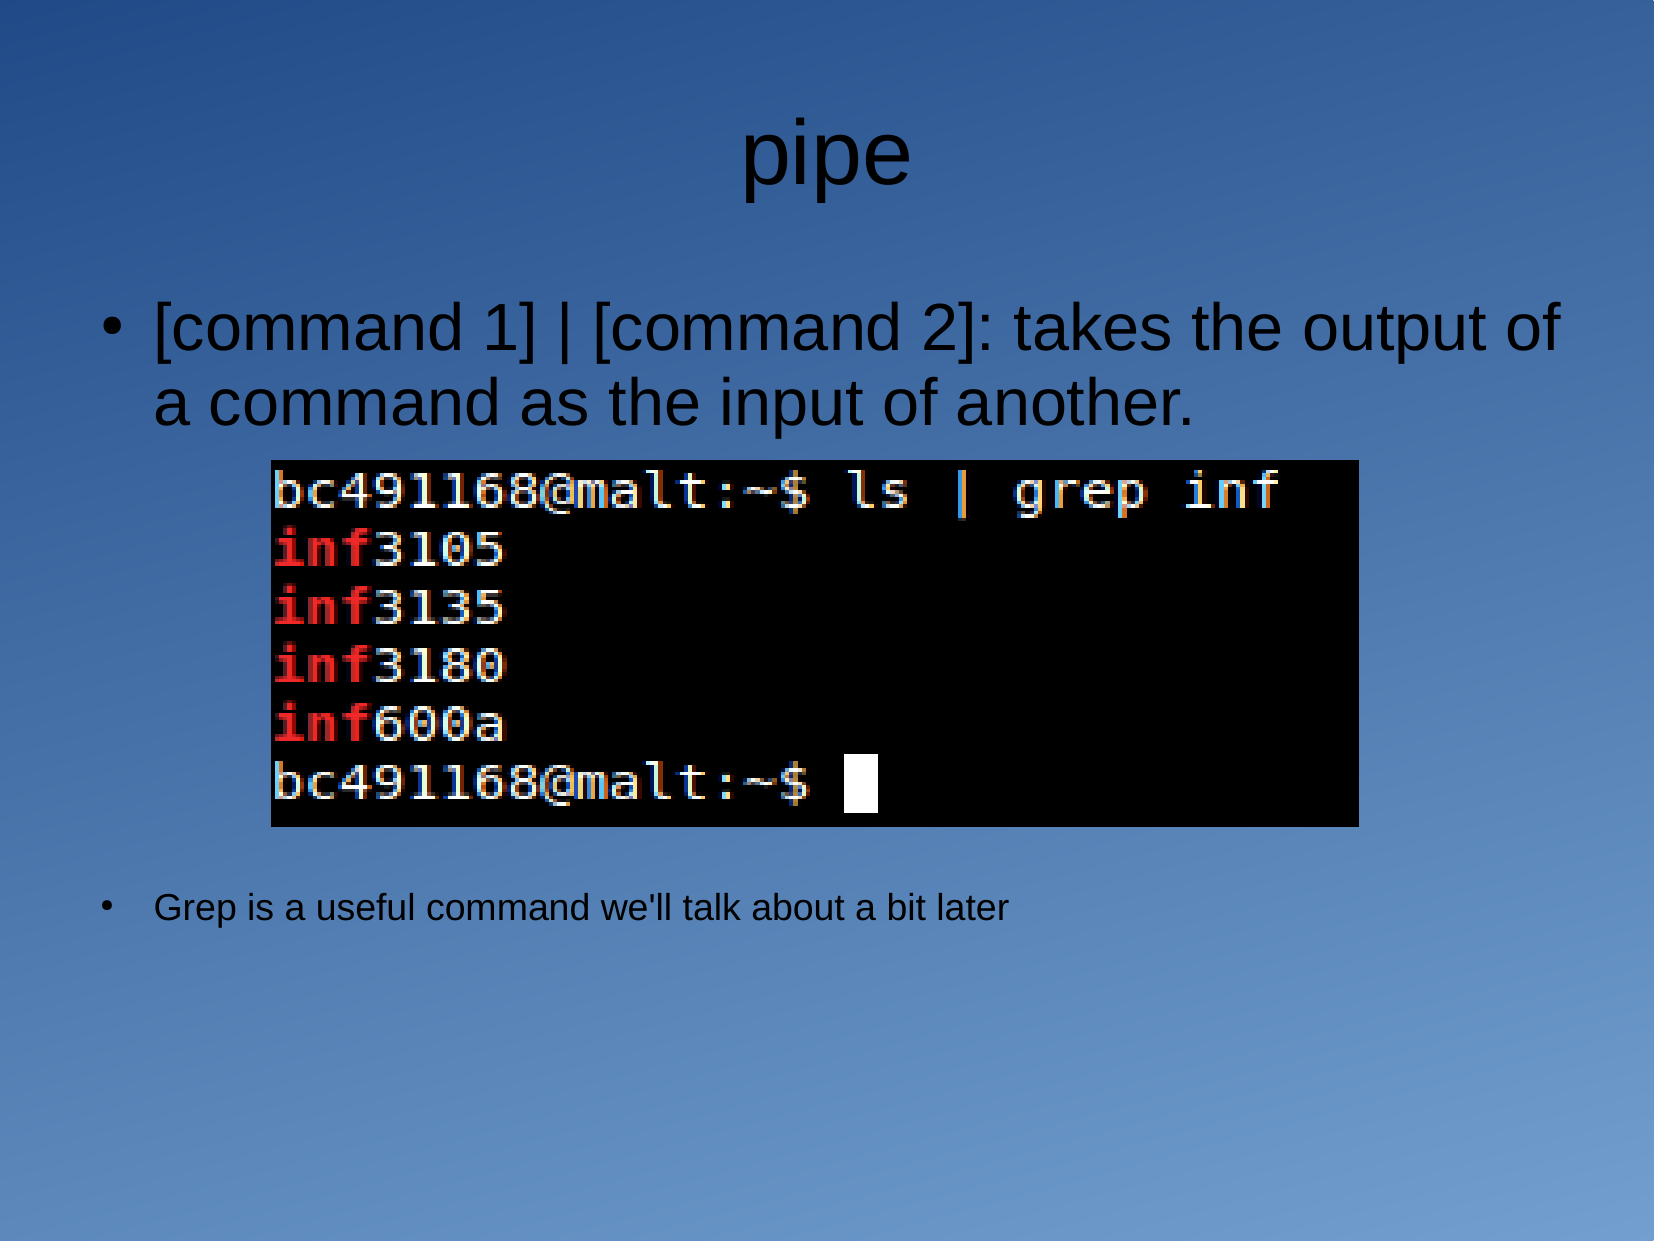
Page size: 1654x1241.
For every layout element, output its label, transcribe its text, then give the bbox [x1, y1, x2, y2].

list [command 1] | [command 2]: takes the output of a command as the input of another. Grep is a useful command we'll talk about a bit later [82, 290, 1571, 1010]
title pipe [82, 49, 1571, 257]
picture [271, 460, 1359, 827]
